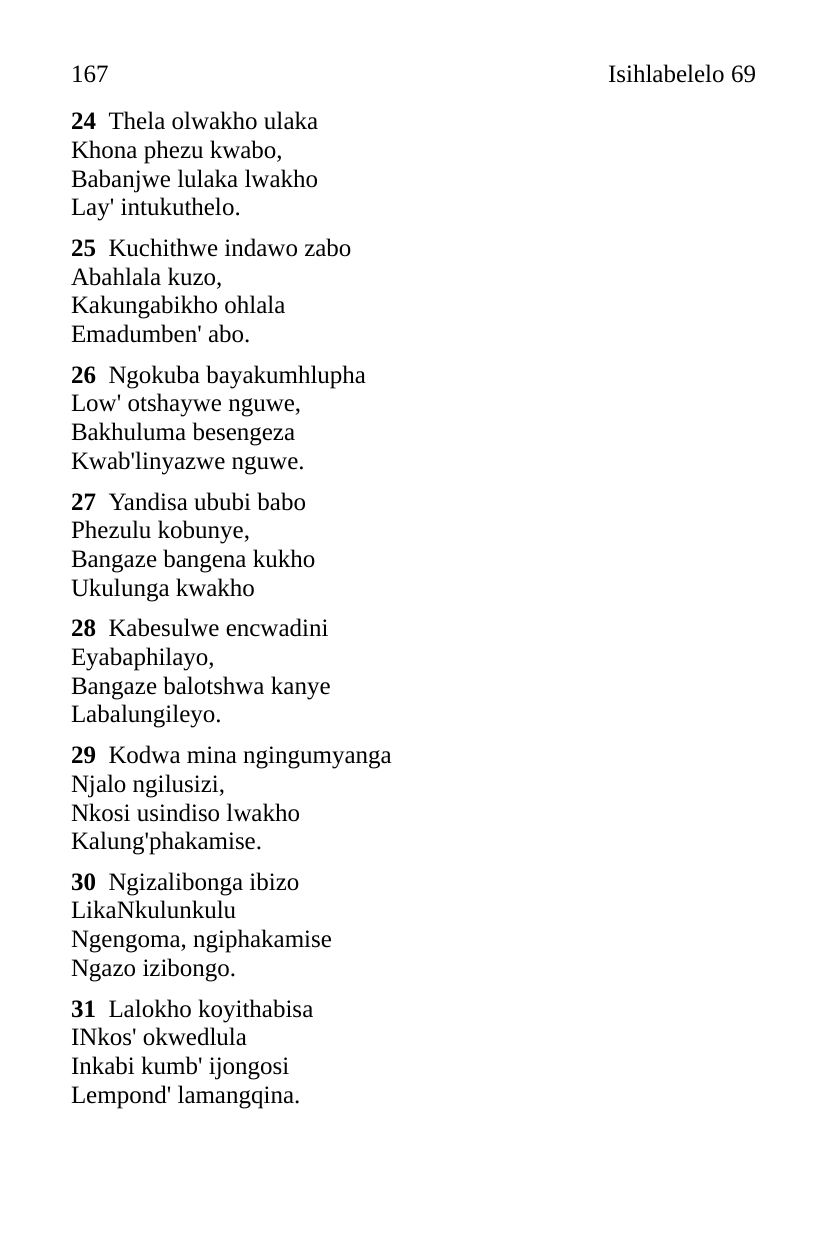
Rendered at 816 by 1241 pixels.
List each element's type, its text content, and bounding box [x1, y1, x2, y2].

text Kakungabikho ohlala [71, 291, 756, 319]
text Eyabaphilayo, [71, 642, 756, 671]
text Njalo ngilusizi, [71, 769, 756, 798]
text 26 Ngokuba bayakumhlupha [71, 360, 756, 388]
text Babanjwe lulaka lwakho [71, 164, 756, 192]
text INkos' okwedlula [71, 1022, 756, 1051]
text 29 Kodwa mina ngingumyanga [71, 740, 756, 769]
text Bangaze balotshwa kanye [71, 671, 756, 699]
text Abahlala kuzo, [71, 262, 756, 291]
text Kwab'linyazwe nguwe. [71, 446, 756, 475]
text Nkosi usindiso lwakho [71, 798, 756, 826]
text Ngengoma, ngiphakamise [71, 924, 756, 953]
text Lempond' lamangqina. [71, 1080, 756, 1109]
text Kalung'phakamise. [71, 826, 756, 855]
text Bakhuluma besengeza [71, 417, 756, 446]
text LikaNkulunkulu [71, 896, 756, 924]
text Ngazo izibongo. [71, 953, 756, 982]
text Inkabi kumb' ijongosi [71, 1051, 756, 1080]
text 25 Kuchithwe indawo zabo [71, 233, 756, 262]
text Bangaze bangena kukho [71, 544, 756, 573]
text Phezulu kobunye, [71, 515, 756, 544]
text 30 Ngizalibonga ibizo [71, 867, 756, 896]
text Low' otshaywe nguwe, [71, 388, 756, 417]
text Khona phezu kwabo, [71, 135, 756, 164]
text Labalungileyo. [71, 699, 756, 728]
text Emadumben' abo. [71, 319, 756, 348]
text 28 Kabesulwe encwadini [71, 613, 756, 642]
text 24 Thela olwakho ulaka [71, 106, 756, 135]
text Lay' intukuthelo. [71, 192, 756, 221]
text 27 Yandisa ububi babo [71, 487, 756, 515]
text 31 Lalokho koyithabisa [71, 994, 756, 1022]
text Ukulunga kwakho [71, 573, 756, 602]
